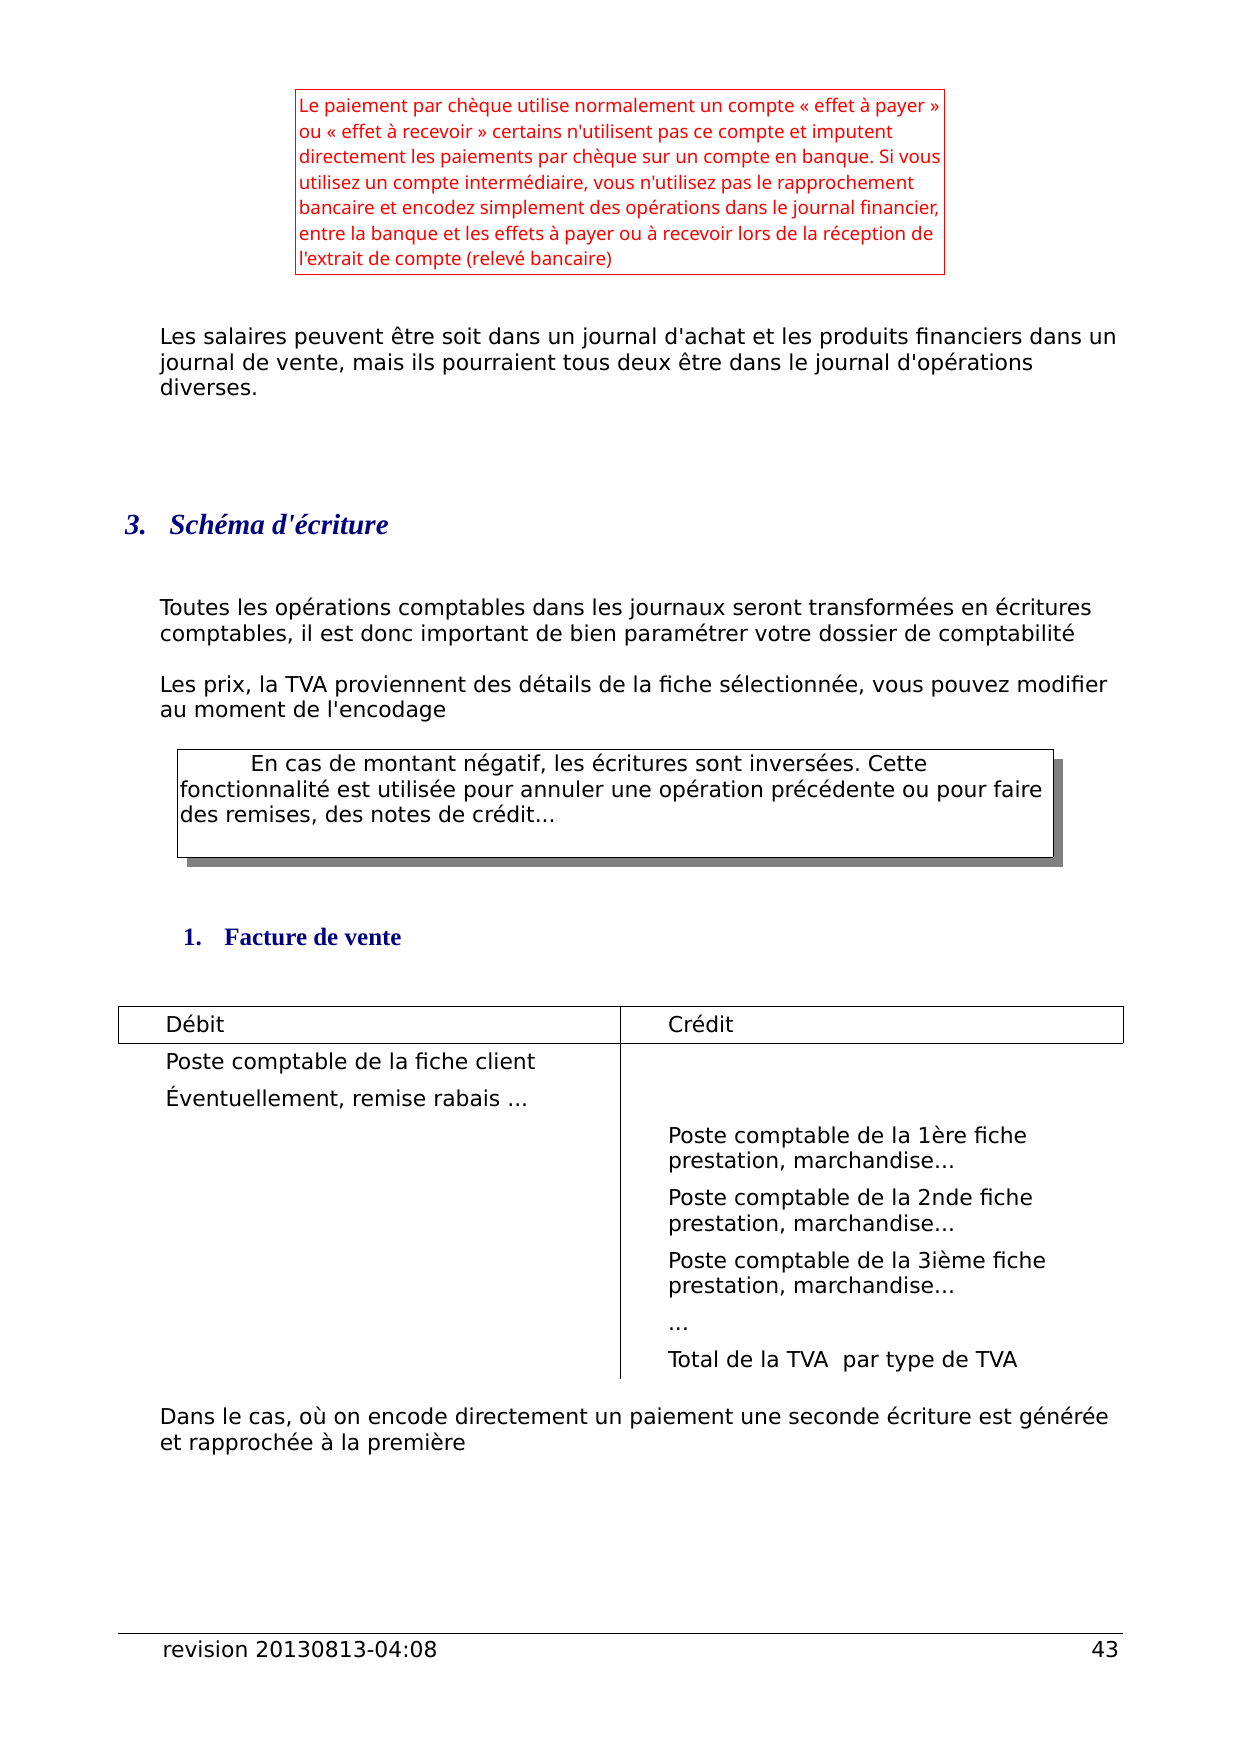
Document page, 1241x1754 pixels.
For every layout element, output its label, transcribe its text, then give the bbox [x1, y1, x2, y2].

table_cell [118, 1117, 620, 1180]
table_cell Poste comptable de la fiche client [118, 1044, 620, 1080]
table_cell Total de la TVA par type de TVA [621, 1342, 1123, 1379]
table_cell Éventuellement, remise rabais ... [118, 1080, 620, 1117]
table_cell [118, 1180, 620, 1242]
table_cell Poste comptable de la 3ième fiche prestation, marchandise... [621, 1242, 1123, 1305]
table_header Crédit [621, 1007, 1123, 1043]
table_cell Poste comptable de la 2nde fiche prestation, marchandise... [621, 1180, 1123, 1242]
table_cell ... [621, 1305, 1123, 1342]
text Dans le cas, où on encode directement un paiement une seconde écriture est générée et rapprochée à la première [159, 1404, 1123, 1455]
table_cell [118, 1342, 620, 1379]
table_cell [621, 1044, 1123, 1080]
text Les salaires peuvent être soit dans un journal d'achat et les produits financiers dans un journal de vente, mais ils pourraient tous deux être dans le journal d'opérations diverses. [159, 324, 1123, 401]
table_header Débit [119, 1007, 620, 1043]
table_cell [118, 1305, 620, 1342]
subtitle Facture de vente [177, 922, 1123, 951]
table_cell [118, 1242, 620, 1305]
subtitle Schéma d'écriture [117, 507, 1123, 540]
text Toutes les opérations comptables dans les journaux seront transformées en écritures comptables, il est donc important de bien paramétrer votre dossier de comptabilité [159, 595, 1123, 646]
text Le paiement par chèque utilise normalement un compte « effet à payer » ou « effet à recevoir » certains n'utilisent pas ce compte et imputent directement les paiements par chèque sur un compte en banque. Si vous utilisez un compte intermédiaire, vous n'utilisez pas le rapprochement bancaire et encodez simplement des opérations dans le journal financier, entre la banque et les effets à payer ou à recevoir lors de la réception de l'extrait de compte (relevé bancaire) [296, 90, 944, 274]
table_cell [621, 1080, 1123, 1117]
text En cas de montant négatif, les écritures sont inversées. Cette fonctionnalité est utilisée pour annuler une opération précédente ou pour faire des remises, des notes de crédit... [178, 750, 1053, 828]
text Les prix, la TVA proviennent des détails de la fiche sélectionnée, vous pouvez modifier au moment de l'encodage [159, 672, 1123, 723]
table_cell Poste comptable de la 1ère fiche prestation, marchandise... [621, 1117, 1123, 1180]
